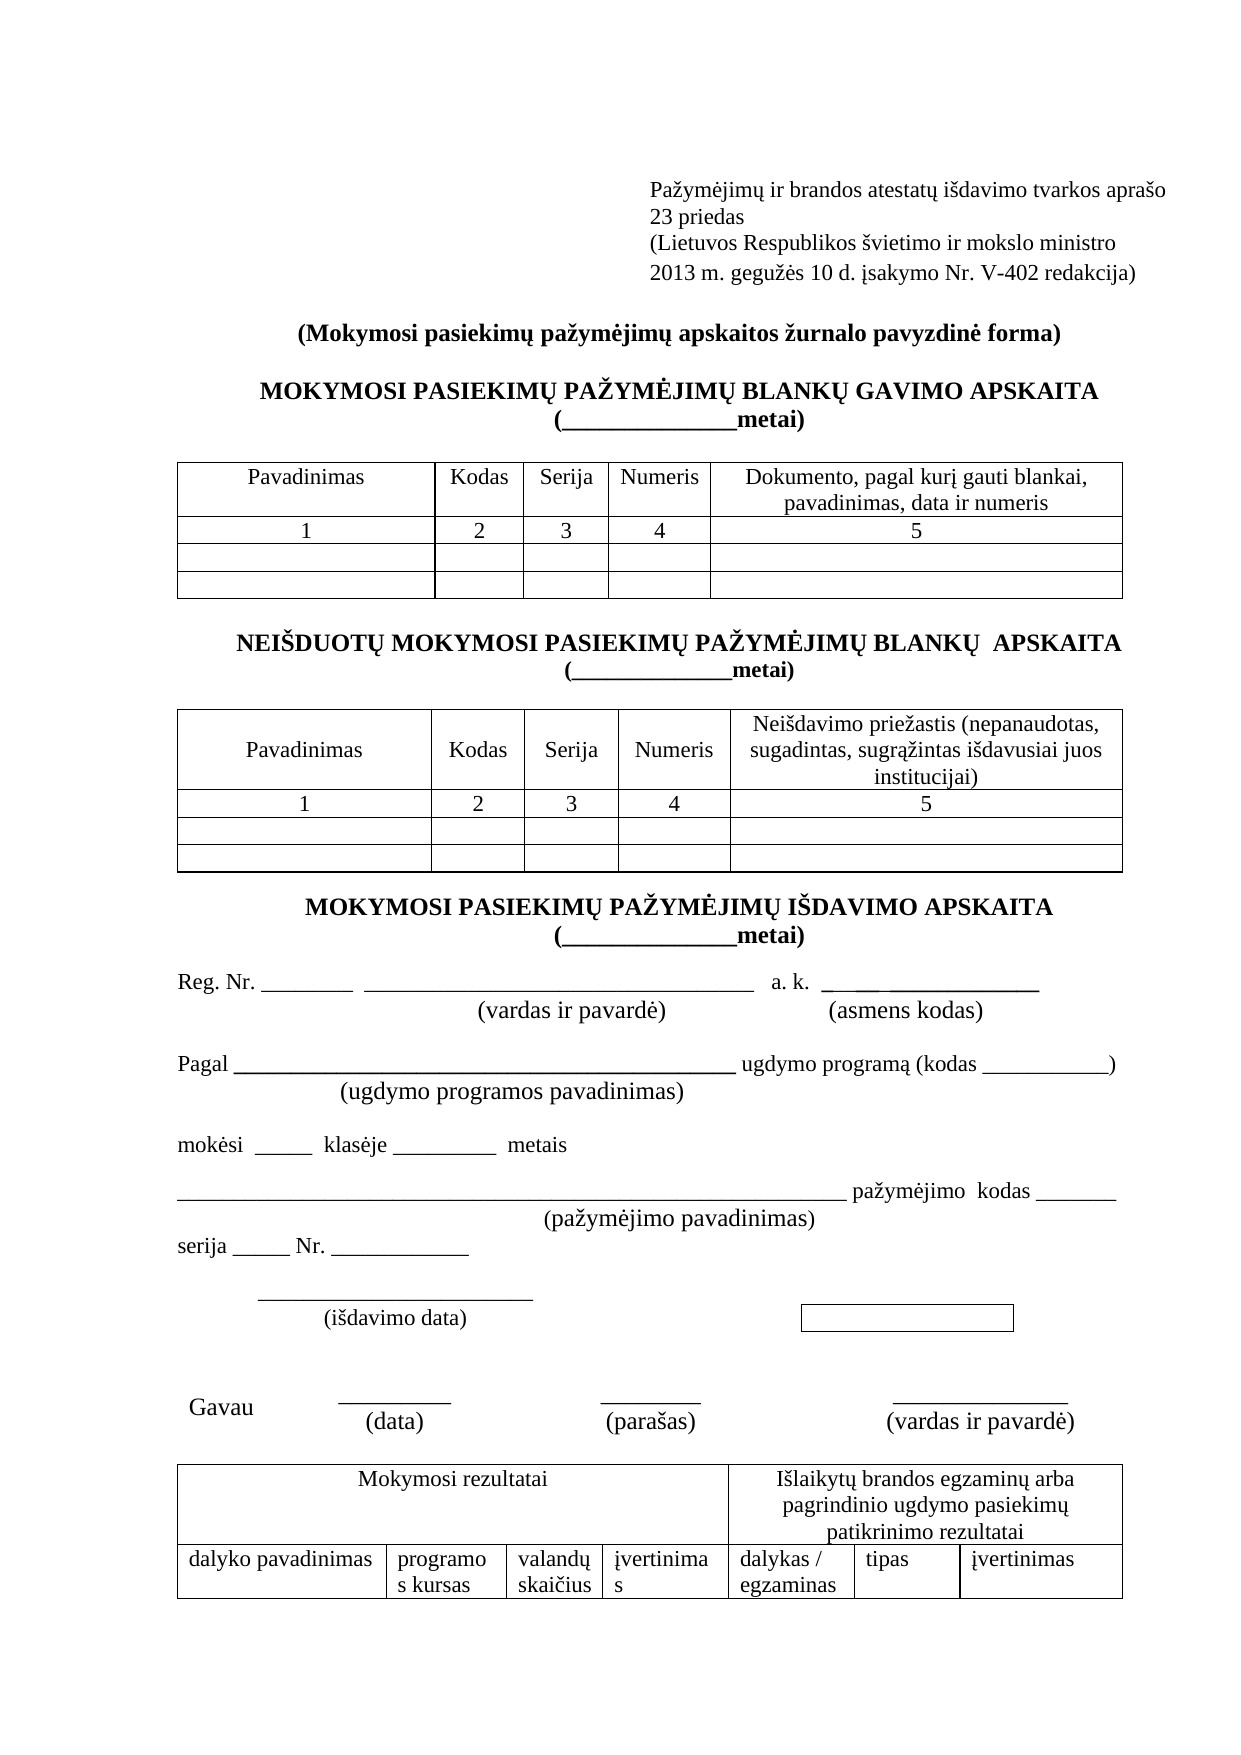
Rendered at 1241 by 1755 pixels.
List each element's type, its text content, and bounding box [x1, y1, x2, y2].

text MOKYMOSI PASIEKIMŲ PAŽYMĖJIMŲ BLANKŲ GAVIMO APSKAITA [177, 376, 1181, 404]
table_cell 2 [436, 517, 523, 543]
table_cell [524, 544, 608, 571]
table_cell programos kursas [387, 1545, 506, 1598]
text Pagal ugdymo programą (kodas ___________) [177, 1050, 1181, 1076]
text mokėsi _____ klasėje _________ metais [177, 1131, 1181, 1158]
table_cell [178, 544, 434, 571]
table_header Neišdavimo priežastis (nepanaudotas, sugadintas, sugrąžintas išdavusiai juos institucijai) [731, 710, 1122, 789]
table_header Serija [525, 710, 618, 789]
table_cell 1 [178, 790, 431, 817]
table_cell [525, 845, 618, 871]
table_header [1014, 1278, 1122, 1304]
text (Lietuvos Respublikos švietimo ir mokslo ministro [649, 229, 1181, 255]
table_cell [178, 572, 434, 598]
table_header [489, 1378, 556, 1435]
table_cell 4 [609, 517, 710, 543]
table_cell [619, 818, 730, 844]
table_cell [731, 818, 1122, 844]
table_cell dalyko pavadinimas [178, 1545, 386, 1598]
table_header ______________ (vardas ir pavardė) [839, 1378, 1122, 1435]
text (ugdymo programos pavadinimas) [177, 1076, 1181, 1105]
table_cell 5 [731, 790, 1122, 817]
text (______________metai) [177, 920, 1181, 949]
text MOKYMOSI PASIEKIMŲ PAŽYMĖJIMŲ IŠDAVIMO APSKAITA [177, 892, 1181, 920]
table_header [746, 1378, 838, 1435]
text (______________metai) [177, 404, 1181, 433]
table_header Serija [524, 463, 608, 516]
table_header Kodas [436, 463, 523, 516]
table_cell [525, 818, 618, 844]
table_cell [436, 544, 523, 571]
table_cell [178, 818, 431, 844]
table_cell [619, 845, 730, 871]
table_cell 5 [711, 517, 1122, 543]
table_cell 2 [432, 790, 524, 817]
text serija _____ Nr. ____________ [177, 1232, 1181, 1258]
table_cell [614, 1331, 801, 1358]
table_cell [1014, 1304, 1122, 1331]
table_cell [432, 818, 524, 844]
text 23 priedas [649, 203, 1181, 229]
table_cell [614, 1304, 801, 1331]
table_header Dokumento, pagal kurį gauti blankai, pavadinimas, data ir numeris [711, 463, 1122, 516]
text Pažymėjimų ir brandos atestatų išdavimo tvarkos aprašo [649, 176, 1181, 203]
table_cell [524, 572, 608, 598]
table_header Pavadinimas [178, 463, 434, 516]
table_header ________________________ (išdavimo data) [177, 1278, 613, 1358]
table_header Numeris [619, 710, 730, 789]
table_cell tipas [855, 1545, 959, 1598]
table_header _________ (data) [301, 1378, 488, 1435]
table_header Mokymosi rezultatai [178, 1465, 728, 1544]
table_cell [436, 572, 523, 598]
text (______________metai) [177, 656, 1181, 683]
table_header Numeris [609, 463, 710, 516]
table_cell [731, 845, 1122, 871]
table_cell [1014, 1331, 1122, 1358]
table_header [614, 1278, 801, 1304]
table_header ________ (parašas) [556, 1378, 746, 1435]
text pažymėjimo kodas _______ [177, 1177, 1181, 1203]
table_cell [178, 845, 431, 871]
table_cell [802, 1305, 1013, 1331]
table_header Pavadinimas [178, 710, 431, 789]
text (pažymėjimo pavadinimas) [177, 1203, 1181, 1232]
text (vardas ir pavardė) (asmens kodas) [177, 995, 1181, 1023]
table_cell 3 [525, 790, 618, 817]
text 2013 m. gegužės 10 d. įsakymo Nr. V-402 redakcija) [649, 259, 1181, 286]
table_cell įvertinimas [961, 1545, 1122, 1598]
table_cell valandų skaičius [507, 1545, 602, 1598]
table_cell įvertinimas [603, 1545, 728, 1598]
table_cell [711, 572, 1122, 598]
table_cell [711, 544, 1122, 571]
table_cell [609, 544, 710, 571]
table_header Kodas [432, 710, 524, 789]
table_header Gavau [177, 1378, 301, 1435]
table_cell 1 [178, 517, 434, 543]
table_header [801, 1278, 1013, 1304]
table_cell [801, 1332, 1013, 1358]
text Reg. Nr. ________ __________________________________ a. k. ___________________ [177, 968, 1181, 995]
table_cell [432, 845, 524, 871]
table_cell 4 [619, 790, 730, 817]
table_cell dalykas / egzaminas [729, 1545, 854, 1598]
text (Mokymosi pasiekimų pažymėjimų apskaitos žurnalo pavyzdinė forma) [177, 318, 1181, 347]
table_header Išlaikytų brandos egzaminų arba pagrindinio ugdymo pasiekimų patikrinimo rezultatai [729, 1465, 1122, 1544]
table_cell [609, 572, 710, 598]
text NEIŠDUOTŲ MOKYMOSI PASIEKIMŲ PAŽYMĖJIMŲ BLANKŲ APSKAITA [177, 628, 1181, 656]
table_cell 3 [524, 517, 608, 543]
